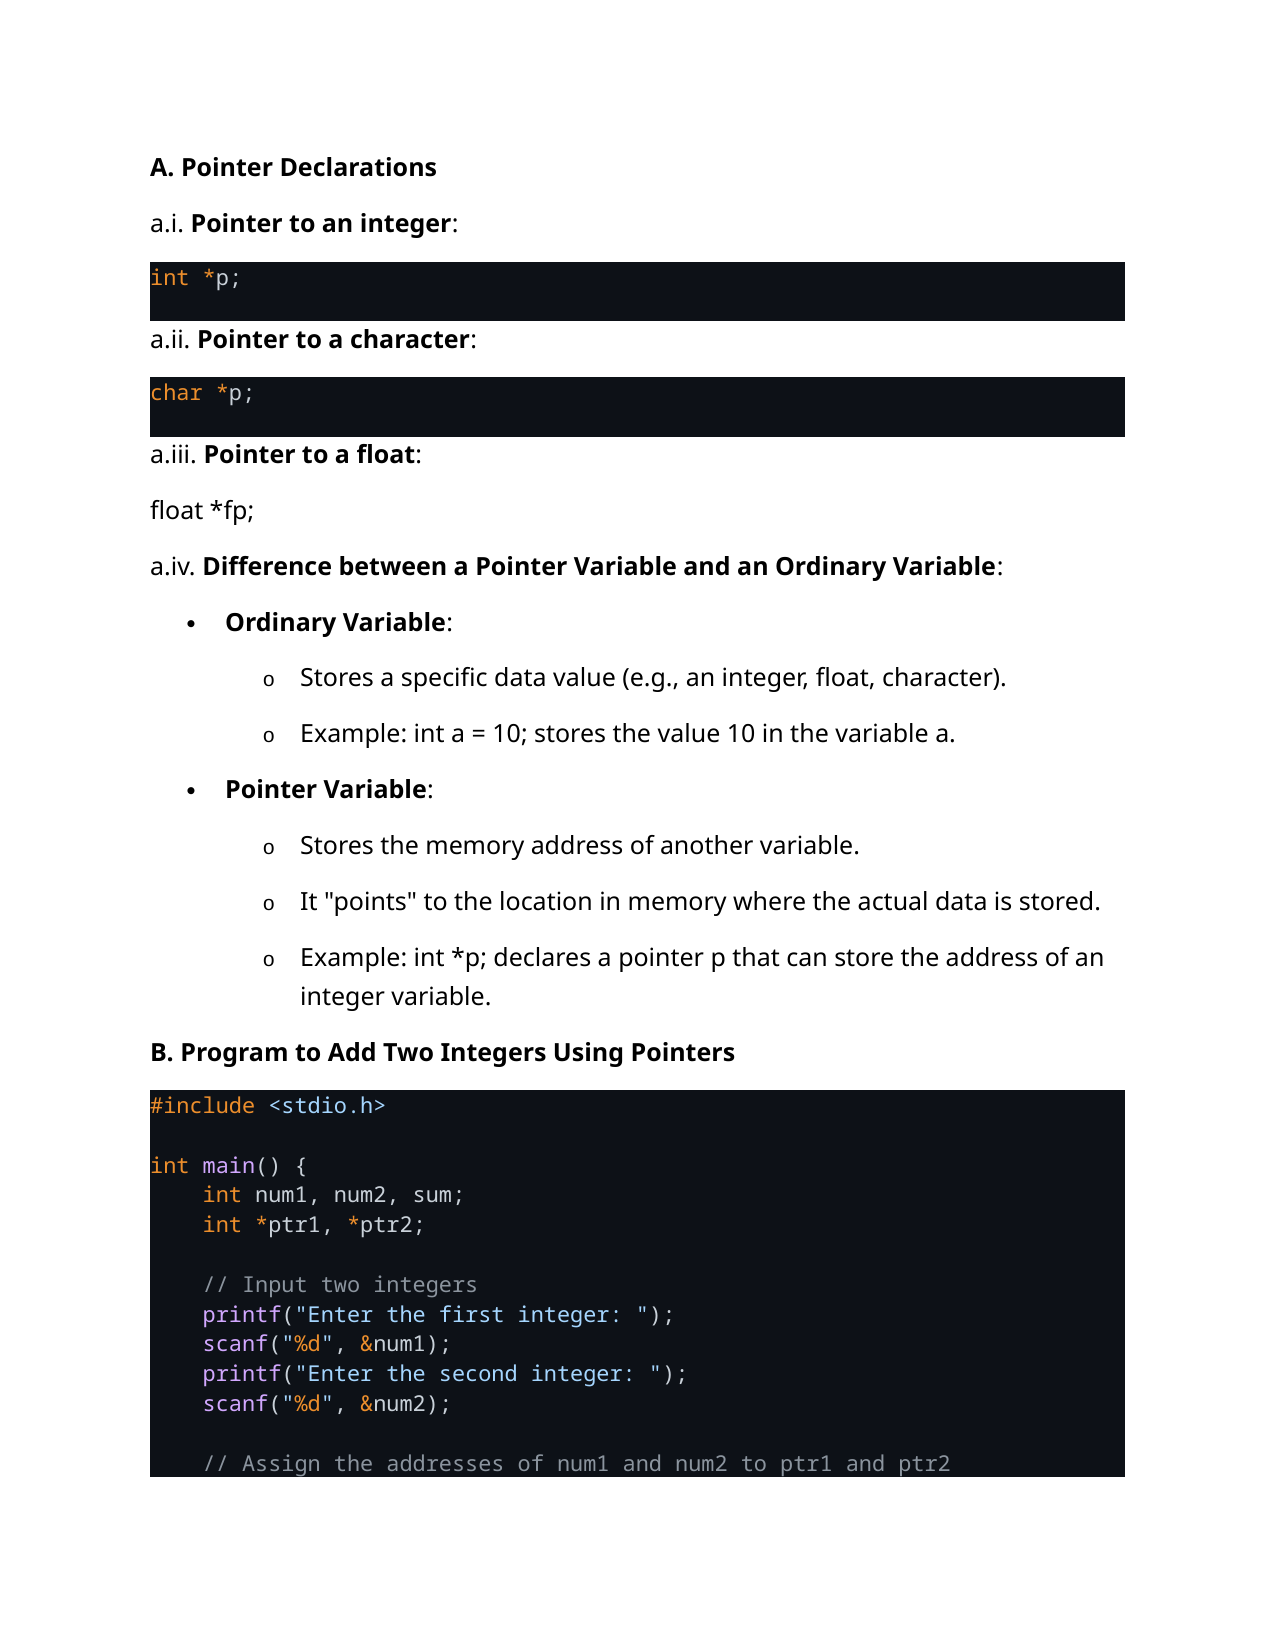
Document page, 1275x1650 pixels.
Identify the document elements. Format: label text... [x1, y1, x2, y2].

text B. Program to Add Two Integers Using Pointers [150, 1034, 1125, 1068]
text int main() { [150, 1149, 1125, 1179]
text a.iii. Pointer to a float: [150, 437, 1125, 471]
text int num1, num2, sum; [150, 1179, 1125, 1209]
list Example: int *p; declares a pointer p that can store the address of an integer variable. [262, 939, 1125, 1012]
text #include <stdio.h> [150, 1090, 1125, 1120]
text a.iv. Difference between a Pointer Variable and an Ordinary Variable: [150, 548, 1125, 582]
text char *p; [150, 377, 1125, 407]
text scanf("%d", &num1); [150, 1328, 1125, 1358]
text printf("Enter the second integer: "); [150, 1358, 1125, 1388]
list Example: int a = 10; stores the value 10 in the variable a. [262, 716, 1125, 750]
list Stores a specific data value (e.g., an integer, float, character). [262, 660, 1125, 694]
list Ordinary Variable: [187, 604, 1125, 638]
text a.ii. Pointer to a character: [150, 321, 1125, 355]
text printf("Enter the first integer: "); [150, 1298, 1125, 1328]
text // Assign the addresses of num1 and num2 to ptr1 and ptr2 [150, 1447, 1125, 1477]
list Pointer Variable: [187, 772, 1125, 806]
text int *p; [150, 262, 1125, 291]
list It "points" to the location in memory where the actual data is stored. [262, 883, 1125, 917]
text scanf("%d", &num2); [150, 1388, 1125, 1418]
text float *fp; [150, 492, 1125, 527]
text a.i. Pointer to an integer: [150, 206, 1125, 240]
text int *ptr1, *ptr2; [150, 1209, 1125, 1239]
list Stores the memory address of another variable. [262, 827, 1125, 862]
text // Input two integers [150, 1269, 1125, 1298]
text A. Pointer Declarations [150, 150, 1125, 184]
